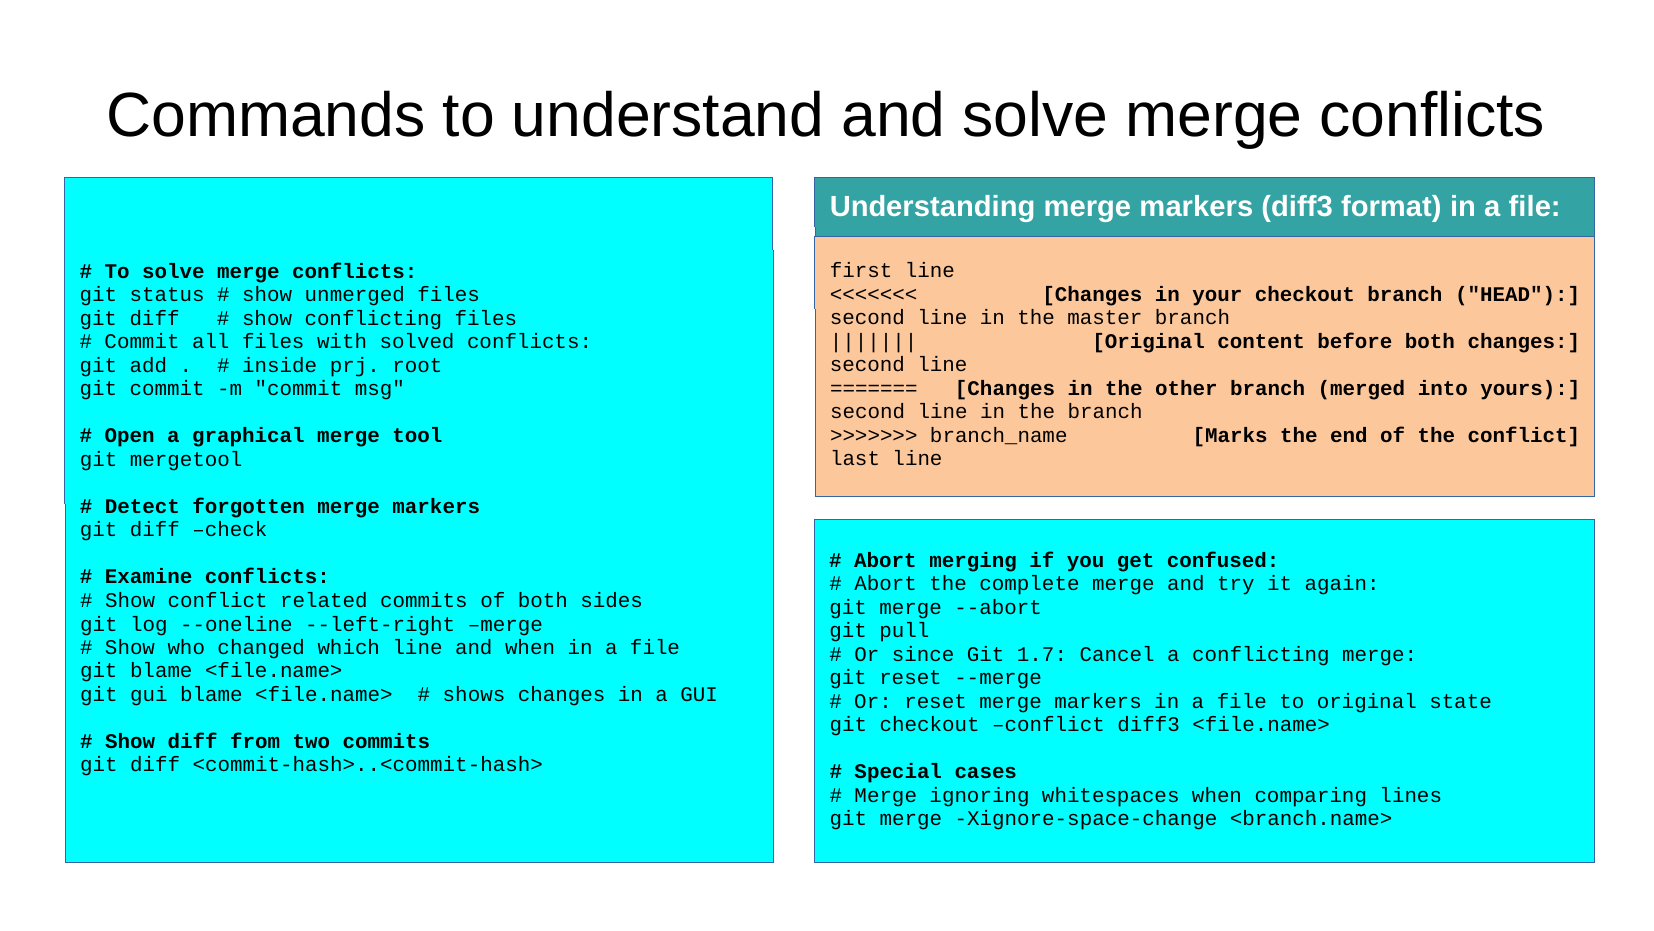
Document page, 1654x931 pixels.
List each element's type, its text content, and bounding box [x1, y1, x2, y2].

text_box # Abort merging if you get confused: # Abort the complete merge and try it again: git merge --abort git pull # Or since Git 1.7: Cancel a conflicting merge: git reset --merge # Or: reset merge markers in a file to original state git checkout –conflict diff3 <file.name> # Special cases # Merge ignoring whitespaces when comparing lines git merge -Xignore-space-change <branch.name> [814, 519, 1595, 863]
text_box Understanding merge markers (diff3 format) in a file: [814, 177, 1595, 237]
text_box first line <<<<<<< [Changes in your checkout branch ("HEAD"):] second line in the master branch ||||||| [Original content before both changes:] second line ======= [Changes in the other branch (merged into yours):] second line in the branch >>>>>>> branch_name [Marks the end of the conflict] last line [814, 236, 1595, 497]
title Commands to understand and solve merge conflicts [82, 37, 1571, 193]
text_box # To solve merge conflicts: git status # show unmerged files git diff # show conflicting files # Commit all files with solved conflicts: git add . # inside prj. root git commit -m "commit msg" # Open a graphical merge tool git mergetool # Detect forgotten merge markers git diff –check # Examine conflicts: # Show conflict related commits of both sides git log --oneline --left-right –merge # Show who changed which line and when in a file git blame <file.name> git gui blame <file.name> # shows changes in a GUI # Show diff from two commits git diff <commit-hash>..<commit-hash> [64, 177, 774, 863]
